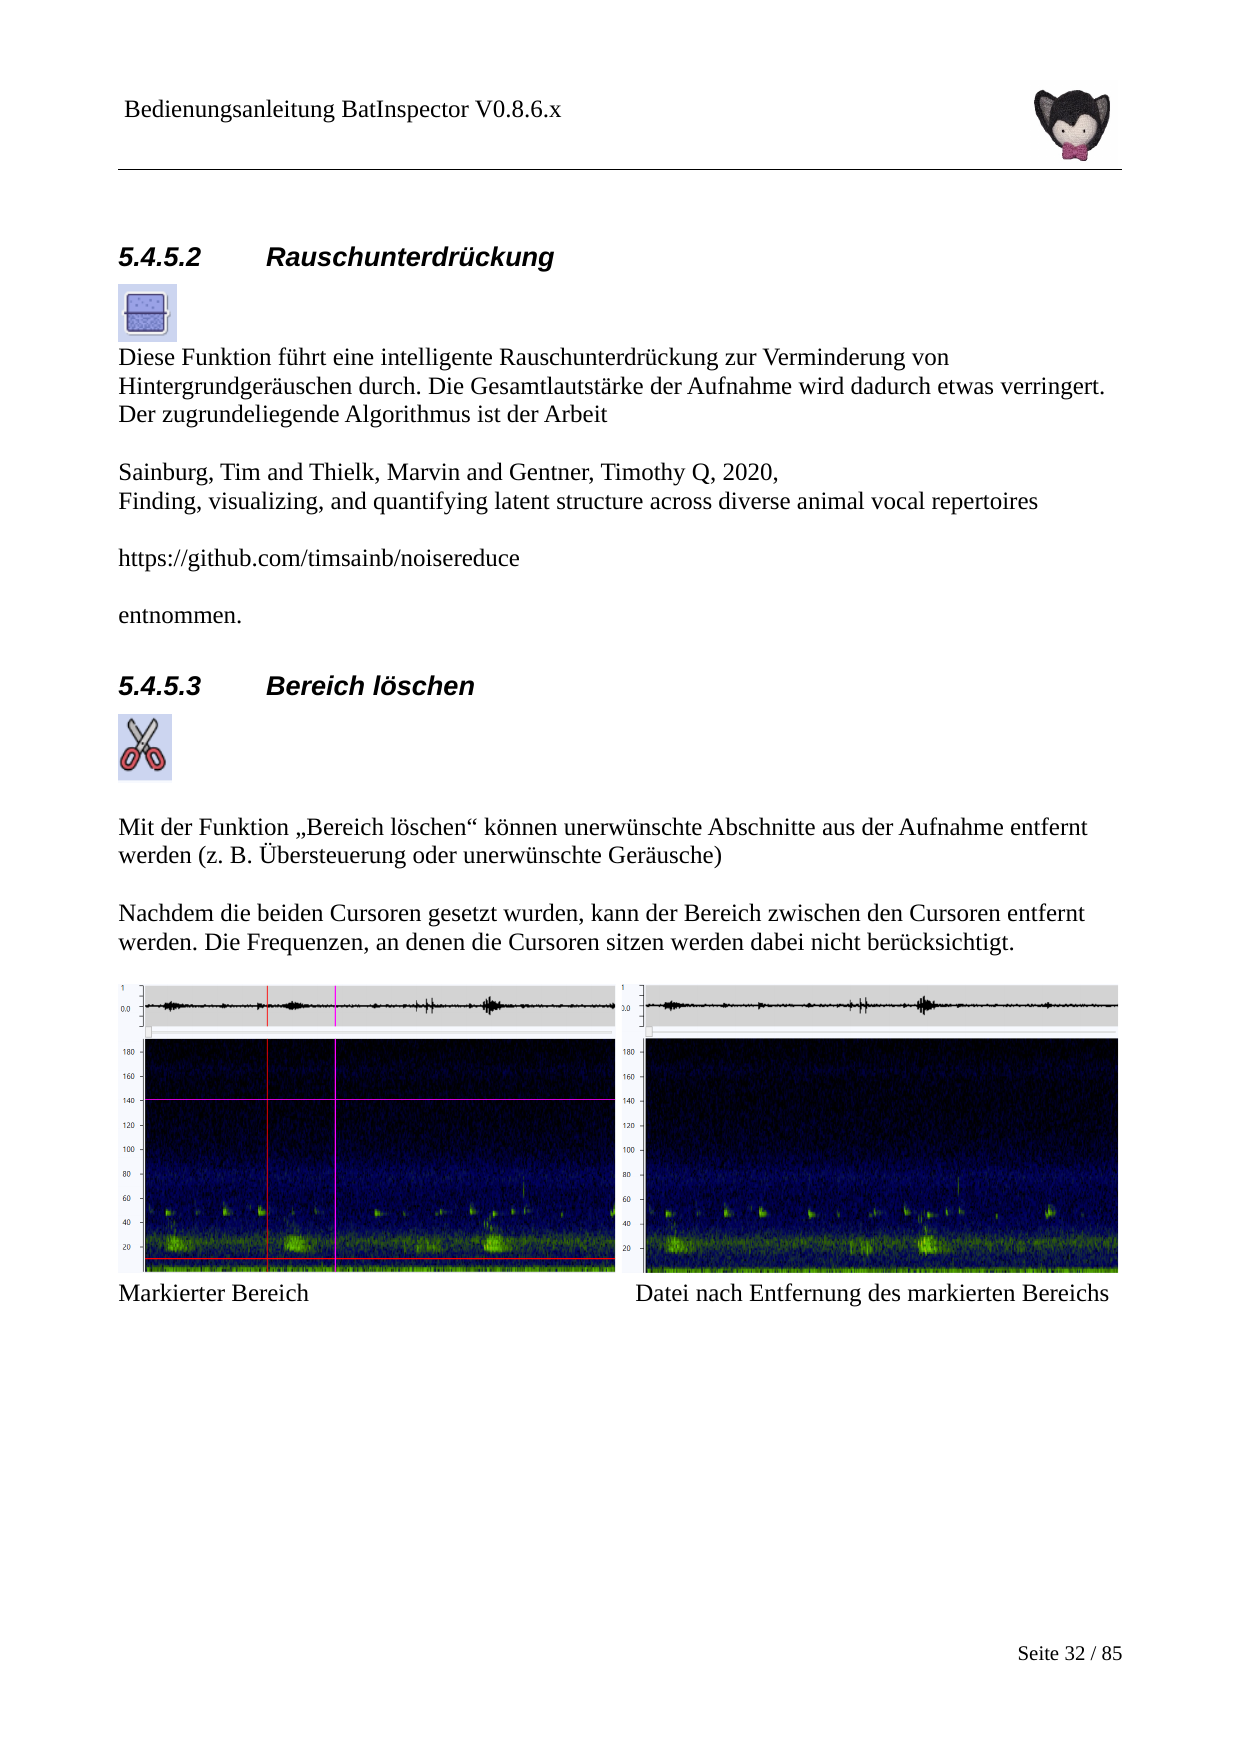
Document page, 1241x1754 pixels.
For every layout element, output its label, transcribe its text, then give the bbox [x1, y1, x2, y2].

subtitle Rauschunterdrückung [118, 241, 1122, 272]
text entnommen. [118, 600, 1122, 629]
text Diese Funktion führt eine intelligente Rauschunterdrückung zur Verminderung von Hintergrundgeräuschen durch. Die Gesamtlautstärke der Aufnahme wird dadurch etwas verringert. [118, 342, 1122, 399]
subtitle Bereich löschen [118, 670, 1122, 702]
text Der zugrundeliegende Algorithmus ist der Arbeit [118, 399, 1122, 428]
text Sainburg, Tim and Thielk, Marvin and Gentner, Timothy Q, 2020, [118, 457, 1122, 486]
picture [118, 984, 616, 1273]
picture [621, 984, 1119, 1273]
text Markierter Bereich Datei nach Entfernung des markierten Bereichs [118, 1278, 1122, 1306]
picture [118, 714, 172, 783]
text Nachdem die beiden Cursoren gesetzt wurden, kann der Bereich zwischen den Cursoren entfernt werden. Die Frequenzen, an denen die Cursoren sitzen werden dabei nicht berücksichtigt. [118, 898, 1122, 955]
text Finding, visualizing, and quantifying latent structure across diverse animal vocal repertoires [118, 486, 1122, 514]
text Mit der Funktion „Bereich löschen“ können unerwünschte Abschnitte aus der Aufnahme entfernt werden (z. B. Übersteuerung oder unerwünschte Geräusche) [118, 812, 1122, 869]
text https://github.com/timsainb/noisereduce [118, 543, 1122, 572]
picture [118, 284, 177, 342]
picture [1030, 80, 1119, 169]
